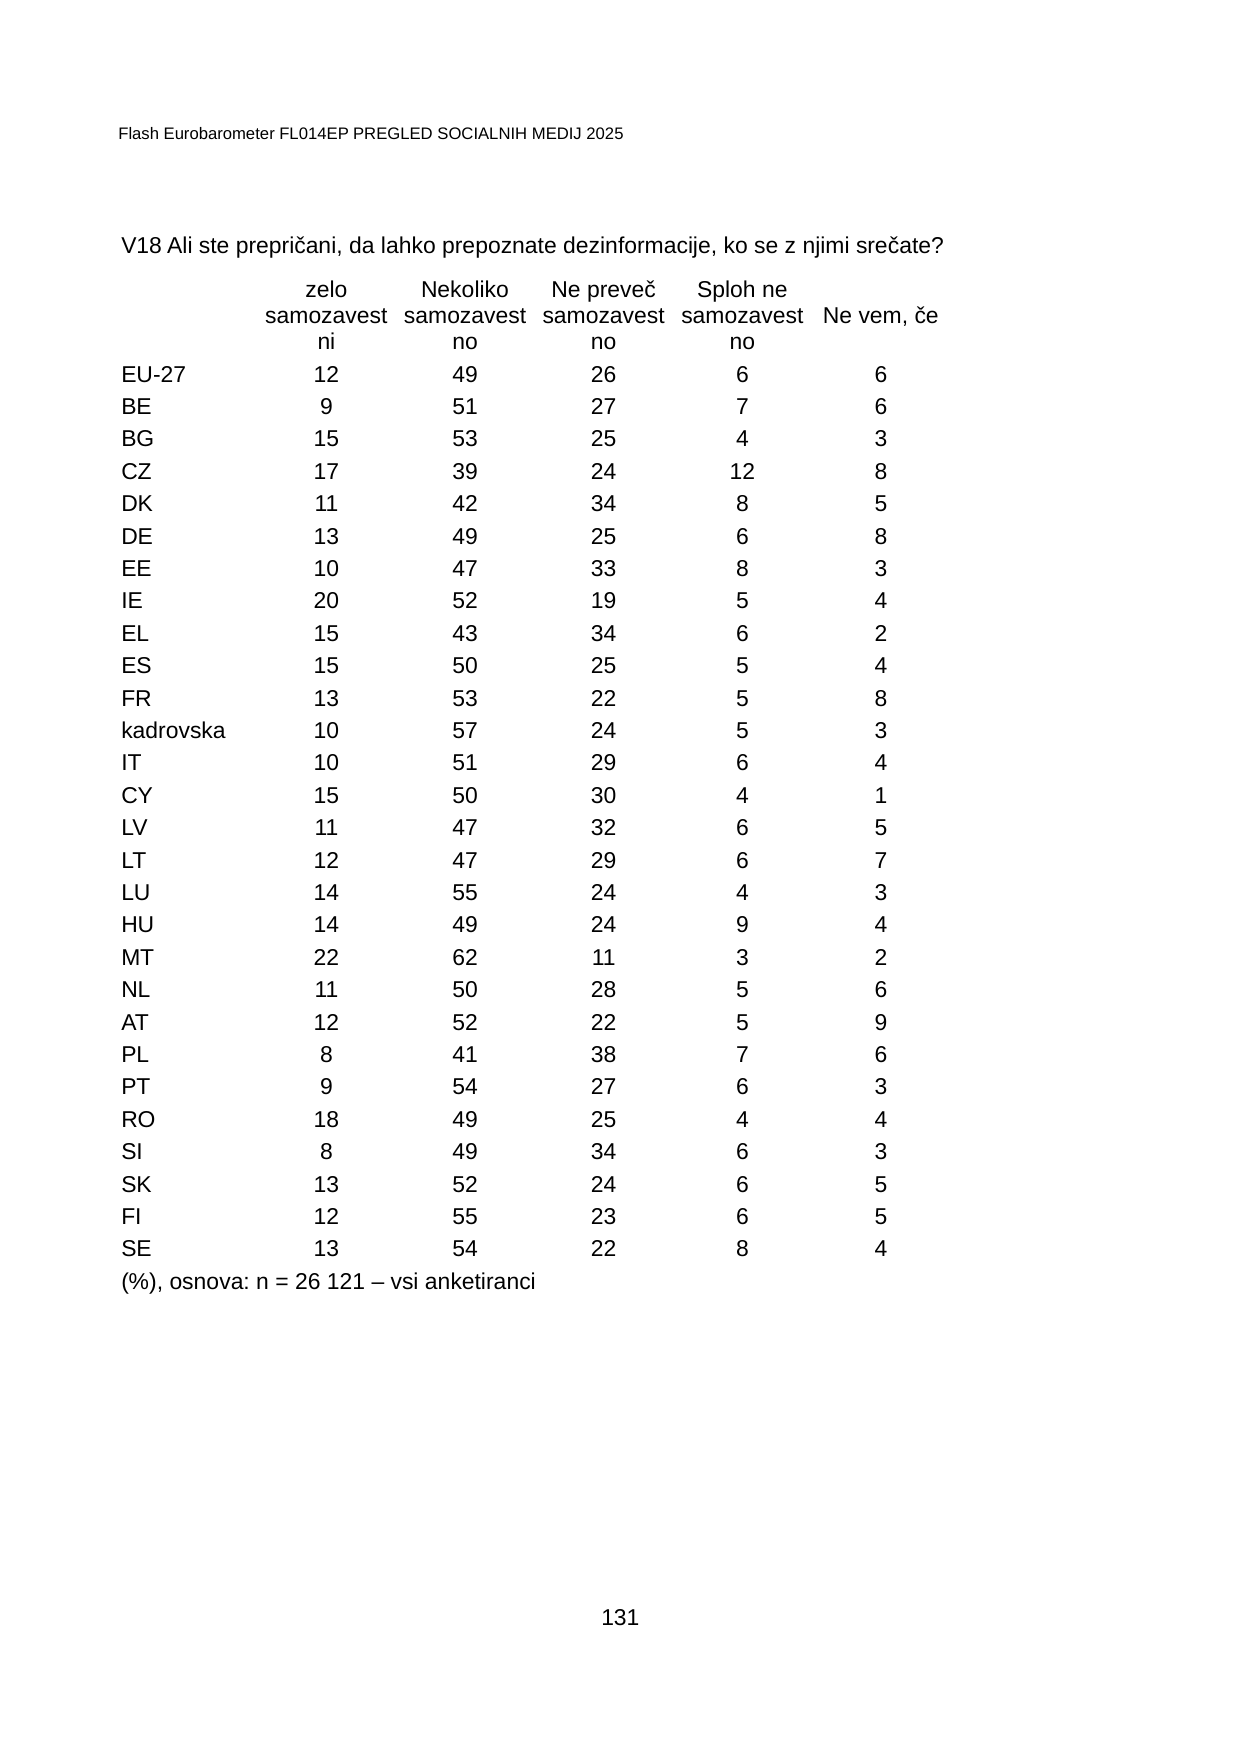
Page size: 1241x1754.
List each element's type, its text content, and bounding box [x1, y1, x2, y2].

table_cell 57 [395, 714, 534, 746]
table_cell HU [118, 908, 257, 941]
table_cell 6 [673, 1200, 811, 1232]
table_cell 6 [673, 617, 811, 649]
table_cell 5 [811, 1200, 950, 1232]
table_cell 14 [257, 908, 395, 941]
table_cell 24 [534, 455, 673, 487]
table_cell 8 [257, 1038, 395, 1070]
table_cell 6 [673, 844, 811, 876]
table_cell EL [118, 617, 257, 649]
table_cell 53 [395, 423, 534, 455]
table_header V18 Ali ste prepričani, da lahko prepoznate dezinformacije, ko se z njimi srečate? [118, 217, 950, 273]
table_cell Sploh ne samozavestno [673, 273, 811, 358]
table_cell 4 [811, 1232, 950, 1265]
table_cell MT [118, 941, 257, 973]
table_cell 8 [673, 1232, 811, 1265]
table_cell 12 [257, 1200, 395, 1232]
table_cell 27 [534, 1070, 673, 1103]
table_cell LV [118, 811, 257, 843]
table_cell 24 [534, 876, 673, 908]
table_cell PT [118, 1070, 257, 1103]
table_cell 5 [673, 584, 811, 617]
table_cell 6 [673, 811, 811, 843]
table_cell CZ [118, 455, 257, 487]
table_cell 7 [811, 844, 950, 876]
table_cell 22 [534, 1232, 673, 1265]
table_cell 27 [534, 390, 673, 422]
table_cell SE [118, 1232, 257, 1265]
table_cell 8 [673, 487, 811, 519]
table_cell 52 [395, 1168, 534, 1200]
table_cell 49 [395, 1103, 534, 1135]
table_cell 39 [395, 455, 534, 487]
table_cell 50 [395, 779, 534, 811]
table_cell 55 [395, 876, 534, 908]
table_cell 8 [811, 455, 950, 487]
table_cell 1 [811, 779, 950, 811]
table_cell 5 [673, 973, 811, 1006]
table_cell 6 [673, 1168, 811, 1200]
table_cell 3 [811, 1135, 950, 1167]
table_cell 5 [673, 714, 811, 746]
table_cell 29 [534, 844, 673, 876]
table_cell 10 [257, 552, 395, 584]
table_cell 11 [257, 487, 395, 519]
table_cell 62 [395, 941, 534, 973]
table_cell 6 [673, 746, 811, 779]
table_cell 4 [811, 908, 950, 941]
table_cell EU-27 [118, 358, 257, 390]
table_cell 2 [811, 617, 950, 649]
table_cell 19 [534, 584, 673, 617]
table_cell 15 [257, 423, 395, 455]
table_cell 6 [811, 390, 950, 422]
table_cell 54 [395, 1070, 534, 1103]
table_cell SK [118, 1168, 257, 1200]
table_cell PL [118, 1038, 257, 1070]
table_cell 5 [811, 811, 950, 843]
table_cell 9 [257, 390, 395, 422]
table_cell 13 [257, 682, 395, 714]
table_cell 5 [673, 649, 811, 682]
table_cell 25 [534, 649, 673, 682]
table_cell 4 [811, 1103, 950, 1135]
table_cell 10 [257, 714, 395, 746]
table_cell LU [118, 876, 257, 908]
table_cell 28 [534, 973, 673, 1006]
table_cell DE [118, 520, 257, 552]
table_cell 7 [673, 1038, 811, 1070]
table_cell 49 [395, 908, 534, 941]
table_cell ES [118, 649, 257, 682]
table_cell 2 [811, 941, 950, 973]
table_cell 4 [673, 876, 811, 908]
table_cell 25 [534, 520, 673, 552]
table_cell 24 [534, 1168, 673, 1200]
table_cell 7 [673, 390, 811, 422]
table_cell 9 [673, 908, 811, 941]
table_cell 26 [534, 358, 673, 390]
table_cell 8 [811, 520, 950, 552]
table_cell 3 [811, 423, 950, 455]
table_cell 3 [811, 1070, 950, 1103]
table_cell 51 [395, 746, 534, 779]
table_cell 3 [673, 941, 811, 973]
table_cell 4 [673, 779, 811, 811]
table_cell 34 [534, 617, 673, 649]
table_cell 38 [534, 1038, 673, 1070]
table_cell BE [118, 390, 257, 422]
table_cell 49 [395, 358, 534, 390]
table_cell 15 [257, 779, 395, 811]
table_cell NL [118, 973, 257, 1006]
table_cell 52 [395, 584, 534, 617]
table_cell 4 [811, 746, 950, 779]
table_cell 3 [811, 876, 950, 908]
table_cell 11 [257, 973, 395, 1006]
table_cell 24 [534, 908, 673, 941]
table_cell 3 [811, 714, 950, 746]
table_cell 6 [673, 520, 811, 552]
table_cell 11 [257, 811, 395, 843]
table_cell 12 [673, 455, 811, 487]
table_cell Ne vem, če [811, 273, 950, 358]
table_cell SI [118, 1135, 257, 1167]
table_cell 51 [395, 390, 534, 422]
table_cell 50 [395, 649, 534, 682]
table_cell 13 [257, 1232, 395, 1265]
table_cell 12 [257, 1006, 395, 1038]
table_cell DK [118, 487, 257, 519]
table_cell 6 [673, 358, 811, 390]
table_cell 24 [534, 714, 673, 746]
table_cell 4 [811, 584, 950, 617]
table_cell EE [118, 552, 257, 584]
table_cell 50 [395, 973, 534, 1006]
table_cell 34 [534, 1135, 673, 1167]
table_cell 10 [257, 746, 395, 779]
table_cell LT [118, 844, 257, 876]
table_cell 6 [811, 973, 950, 1006]
table_cell 22 [534, 682, 673, 714]
table_cell 6 [673, 1070, 811, 1103]
table_cell 14 [257, 876, 395, 908]
table_cell 32 [534, 811, 673, 843]
table_cell 25 [534, 423, 673, 455]
table_cell 41 [395, 1038, 534, 1070]
table_cell 5 [673, 682, 811, 714]
table_cell 4 [673, 423, 811, 455]
table_cell 15 [257, 649, 395, 682]
table_cell 33 [534, 552, 673, 584]
table_cell 9 [257, 1070, 395, 1103]
table_cell 43 [395, 617, 534, 649]
table_cell 8 [811, 682, 950, 714]
table_cell 42 [395, 487, 534, 519]
table_cell CY [118, 779, 257, 811]
table_cell [118, 273, 257, 358]
table_cell 53 [395, 682, 534, 714]
table_cell IE [118, 584, 257, 617]
table_cell 13 [257, 1168, 395, 1200]
table_cell zelo samozavestni [257, 273, 395, 358]
table_cell 12 [257, 844, 395, 876]
table_cell AT [118, 1006, 257, 1038]
table_cell 8 [257, 1135, 395, 1167]
table_cell 12 [257, 358, 395, 390]
table_cell 4 [811, 649, 950, 682]
table_cell 9 [811, 1006, 950, 1038]
table_cell FI [118, 1200, 257, 1232]
table_cell 25 [534, 1103, 673, 1135]
table_cell (%), osnova: n = 26 121 – vsi anketiranci [118, 1265, 950, 1297]
table_cell 49 [395, 1135, 534, 1167]
table_cell 6 [811, 1038, 950, 1070]
table_cell 13 [257, 520, 395, 552]
table_cell BG [118, 423, 257, 455]
table_cell IT [118, 746, 257, 779]
table_cell 4 [673, 1103, 811, 1135]
table_cell kadrovska [118, 714, 257, 746]
table_cell 17 [257, 455, 395, 487]
table_cell 8 [673, 552, 811, 584]
table_cell 54 [395, 1232, 534, 1265]
table_cell 5 [811, 1168, 950, 1200]
table_cell 55 [395, 1200, 534, 1232]
table_cell 6 [673, 1135, 811, 1167]
table_cell 49 [395, 520, 534, 552]
table_cell 5 [811, 487, 950, 519]
table_cell 23 [534, 1200, 673, 1232]
table_cell Ne preveč samozavestno [534, 273, 673, 358]
table_cell Nekoliko samozavestno [395, 273, 534, 358]
table_cell 6 [811, 358, 950, 390]
table_cell 30 [534, 779, 673, 811]
table_cell 18 [257, 1103, 395, 1135]
table_cell 52 [395, 1006, 534, 1038]
table_cell 29 [534, 746, 673, 779]
table_cell RO [118, 1103, 257, 1135]
table_cell 3 [811, 552, 950, 584]
table_cell 22 [534, 1006, 673, 1038]
table_cell 22 [257, 941, 395, 973]
table_cell FR [118, 682, 257, 714]
table_cell 47 [395, 552, 534, 584]
table_cell 11 [534, 941, 673, 973]
table_cell 20 [257, 584, 395, 617]
table_cell 5 [673, 1006, 811, 1038]
table_cell 34 [534, 487, 673, 519]
table_cell 47 [395, 844, 534, 876]
table_cell 47 [395, 811, 534, 843]
table_cell 15 [257, 617, 395, 649]
